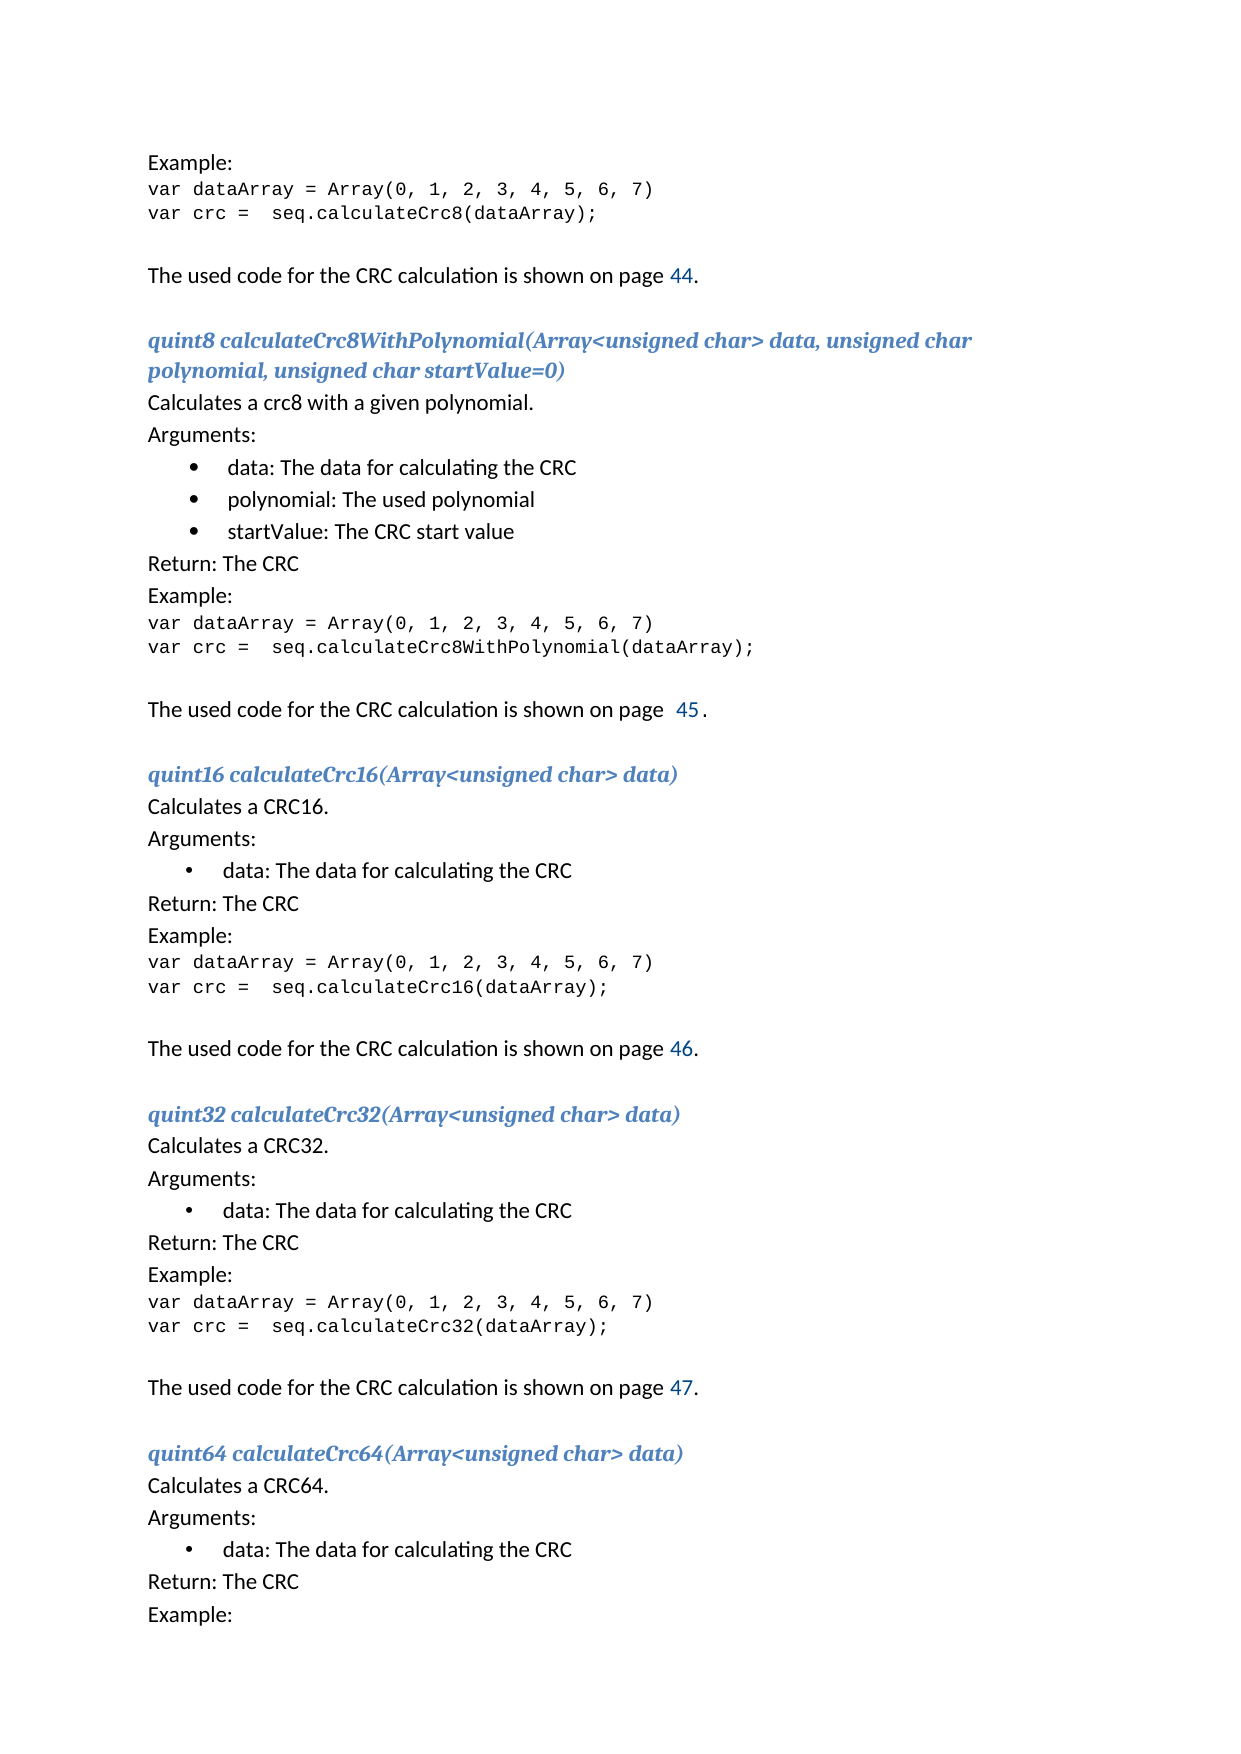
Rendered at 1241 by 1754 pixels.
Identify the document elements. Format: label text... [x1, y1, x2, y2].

subtitle quint16 calculateCrc16(Array<unsigned char> data) [148, 762, 1093, 788]
list Calculates a CRC32. [148, 1132, 1093, 1159]
text var dataArray = Array(0, 1, 2, 3, 4, 5, 6, 7) [148, 180, 1093, 201]
text Example: [148, 582, 1093, 609]
list Calculates a CRC16. [148, 792, 1093, 820]
list Return: The CRC [148, 1228, 1093, 1256]
list Example: [148, 148, 1093, 176]
list data: The data for calculating the CRC [185, 1196, 1093, 1224]
list Example: [148, 921, 1093, 949]
text var dataArray = Array(0, 1, 2, 3, 4, 5, 6, 7) [148, 614, 1093, 635]
list data: The data for calculating the CRC [185, 857, 1093, 884]
list Return: The CRC [148, 889, 1093, 917]
list Example: [148, 1260, 1093, 1288]
list startValue: The CRC start value [190, 517, 1093, 545]
list data: The data for calculating the CRC [185, 1535, 1093, 1563]
text Return: The CRC [148, 549, 1093, 577]
subtitle quint32 calculateCrc32(Array<unsigned char> data) [148, 1101, 1093, 1128]
list data: The data for calculating the CRC [190, 453, 1093, 481]
subtitle quint8 calculateCrc8WithPolynomial(Array<unsigned char> data, unsigned char polynomial, unsigned char startValue=0) [148, 328, 1093, 384]
list Calculates a CRC64. [148, 1471, 1093, 1499]
subtitle quint64 calculateCrc64(Array<unsigned char> data) [148, 1441, 1093, 1467]
text The used code for the CRC calculation is shown on page 46. [148, 695, 1093, 723]
text var crc = seq.calculateCrc8WithPolynomial(dataArray); [148, 638, 1093, 659]
list Return: The CRC [148, 1567, 1093, 1596]
text var crc = seq.calculateCrc8(dataArray); [148, 204, 1093, 225]
list Arguments: [148, 824, 1093, 852]
list Example: [148, 1600, 1093, 1628]
text var crc = seq.calculateCrc16(dataArray); [148, 977, 1093, 999]
text var crc = seq.calculateCrc32(dataArray); [148, 1317, 1093, 1338]
text var dataArray = Array(0, 1, 2, 3, 4, 5, 6, 7) [148, 1292, 1093, 1314]
list polynomial: The used polynomial [190, 485, 1093, 513]
list Arguments: [148, 1503, 1093, 1531]
text var dataArray = Array(0, 1, 2, 3, 4, 5, 6, 7) [148, 953, 1093, 974]
text The used code for the CRC calculation is shown on page 47. [148, 1034, 1093, 1062]
list Arguments: [148, 1164, 1093, 1192]
text The used code for the CRC calculation is shown on page 48. [148, 1373, 1093, 1401]
text Calculates a crc8 with a given polynomial. [148, 388, 1093, 416]
text Arguments: [148, 421, 1093, 449]
text The used code for the CRC calculation is shown on page 45. [148, 261, 1093, 289]
